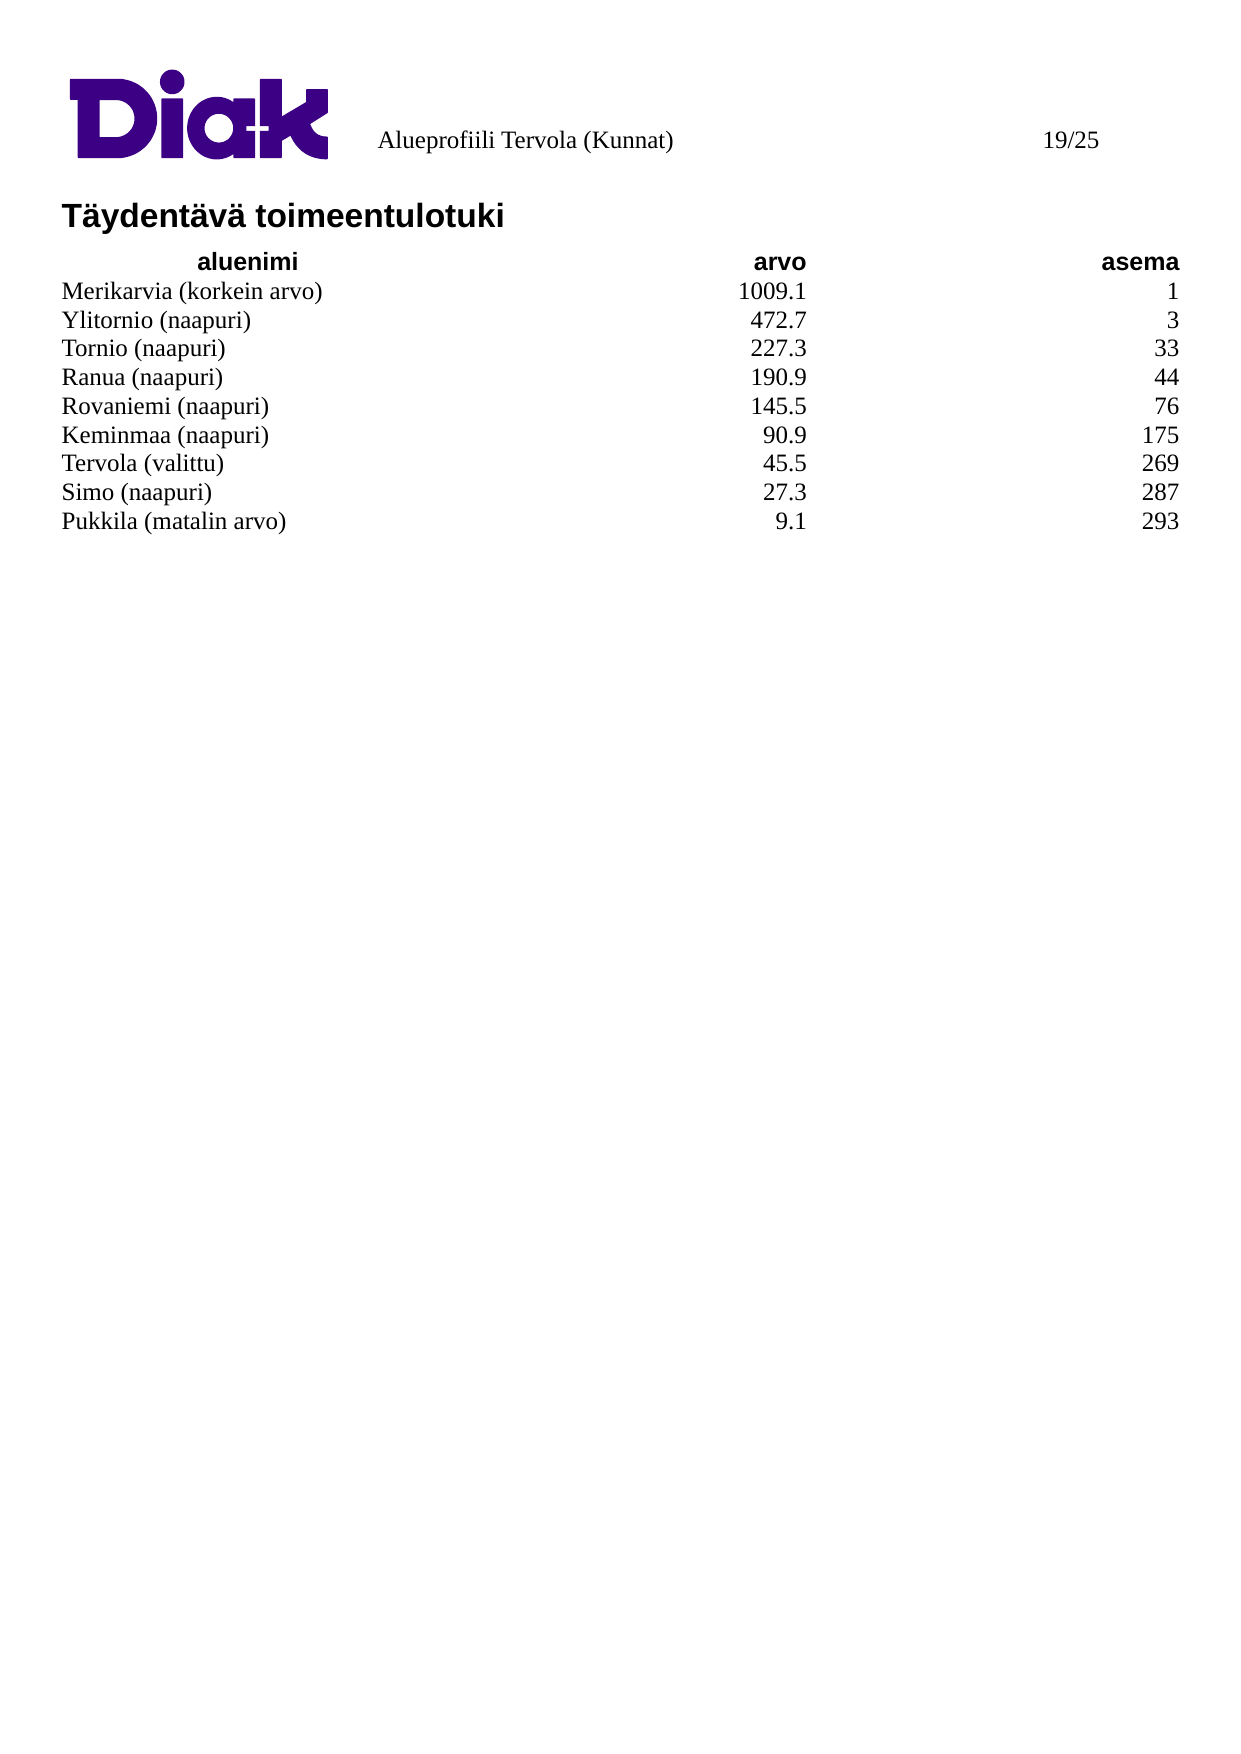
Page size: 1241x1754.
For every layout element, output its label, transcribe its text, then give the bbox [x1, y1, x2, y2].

table_cell 76 [806, 391, 1179, 420]
table_cell Rovaniemi (naapuri) [61, 391, 434, 420]
table_cell 175 [806, 420, 1179, 448]
table_cell 145.5 [434, 391, 806, 420]
table_cell 190.9 [434, 362, 806, 391]
table_cell 287 [806, 477, 1179, 506]
table_cell 293 [806, 506, 1179, 535]
table_cell Ylitornio (naapuri) [61, 305, 434, 333]
table_cell 44 [806, 362, 1179, 391]
table_header arvo [434, 247, 806, 276]
table_header aluenimi [61, 247, 434, 276]
table_cell Merikarvia (korkein arvo) [61, 276, 434, 305]
table_cell 27.3 [434, 477, 806, 506]
table_cell Tervola (valittu) [61, 449, 434, 477]
table_cell 269 [806, 449, 1179, 477]
table_cell 1 [806, 276, 1179, 305]
table_cell Pukkila (matalin arvo) [61, 506, 434, 535]
table_cell Tornio (naapuri) [61, 334, 434, 362]
table_cell Simo (naapuri) [61, 477, 434, 506]
table_cell 472.7 [434, 305, 806, 333]
table_cell 33 [806, 334, 1179, 362]
subtitle Täydentävä toimeentulotuki [61, 196, 1179, 235]
table_cell Ranua (naapuri) [61, 362, 434, 391]
table_cell 1009.1 [434, 276, 806, 305]
table_cell 45.5 [434, 449, 806, 477]
table_cell 227.3 [434, 334, 806, 362]
table_cell 90.9 [434, 420, 806, 448]
table_cell Keminmaa (naapuri) [61, 420, 434, 448]
table_cell 3 [806, 305, 1179, 333]
table_header asema [806, 247, 1179, 276]
table_cell 9.1 [434, 506, 806, 535]
